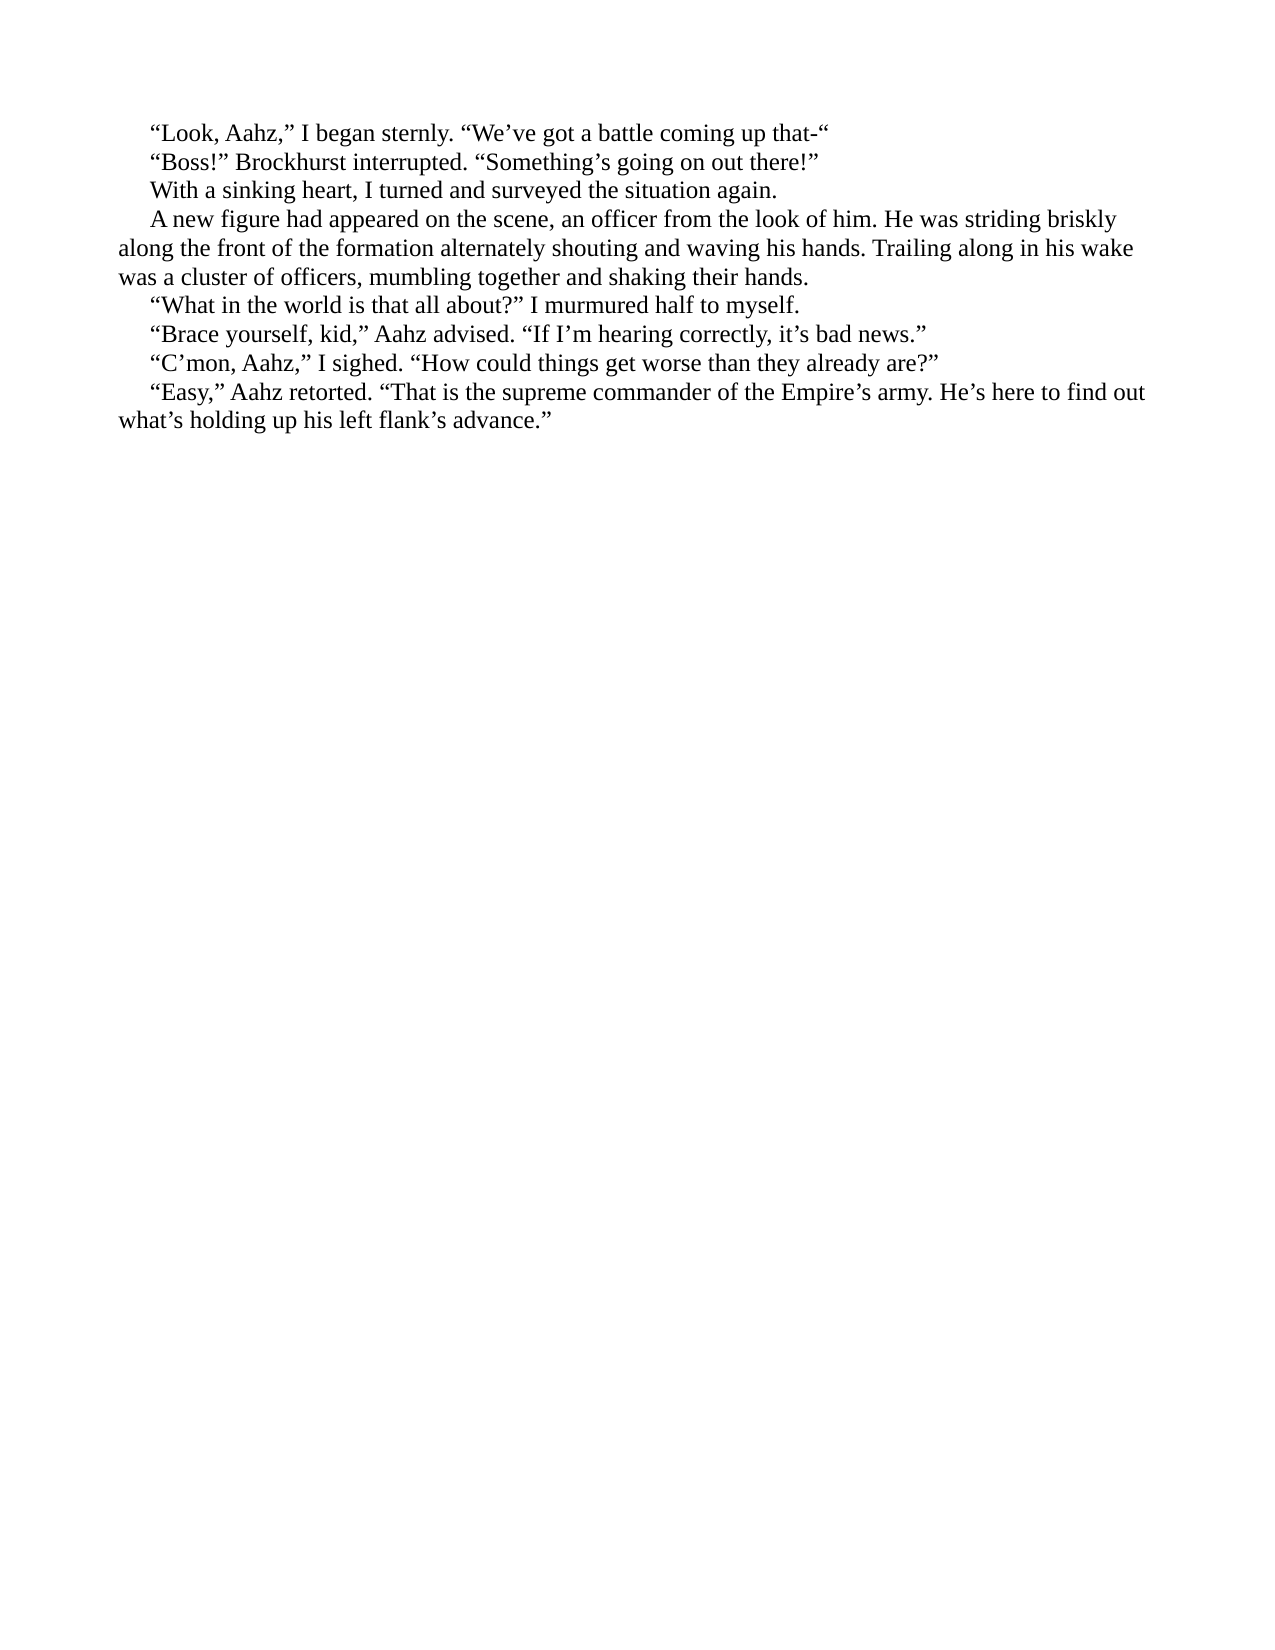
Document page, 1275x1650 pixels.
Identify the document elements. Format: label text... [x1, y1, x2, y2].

text “What in the world is that all about?” I murmured half to myself. [118, 291, 1157, 319]
text “C’mon, Aahz,” I sighed. “How could things get worse than they already are?” [118, 348, 1157, 377]
text A new figure had appeared on the scene, an officer from the look of him. He was striding briskly along the front of the formation alternately shouting and waving his hands. Trailing along in his wake was a cluster of officers, mumbling together and shaking their hands. [118, 204, 1157, 291]
text “Look, Aahz,” I began sternly. “We’ve got a battle coming up that-“ [118, 118, 1157, 147]
text “Easy,” Aahz retorted. “That is the supreme commander of the Empire’s army. He’s here to find out what’s holding up his left flank’s advance.” [118, 377, 1157, 434]
text “Brace yourself, kid,” Aahz advised. “If I’m hearing correctly, it’s bad news.” [118, 319, 1157, 348]
text “Boss!” Brockhurst interrupted. “Something’s going on out there!” [118, 147, 1157, 176]
text With a sinking heart, I turned and surveyed the situation again. [118, 176, 1157, 204]
